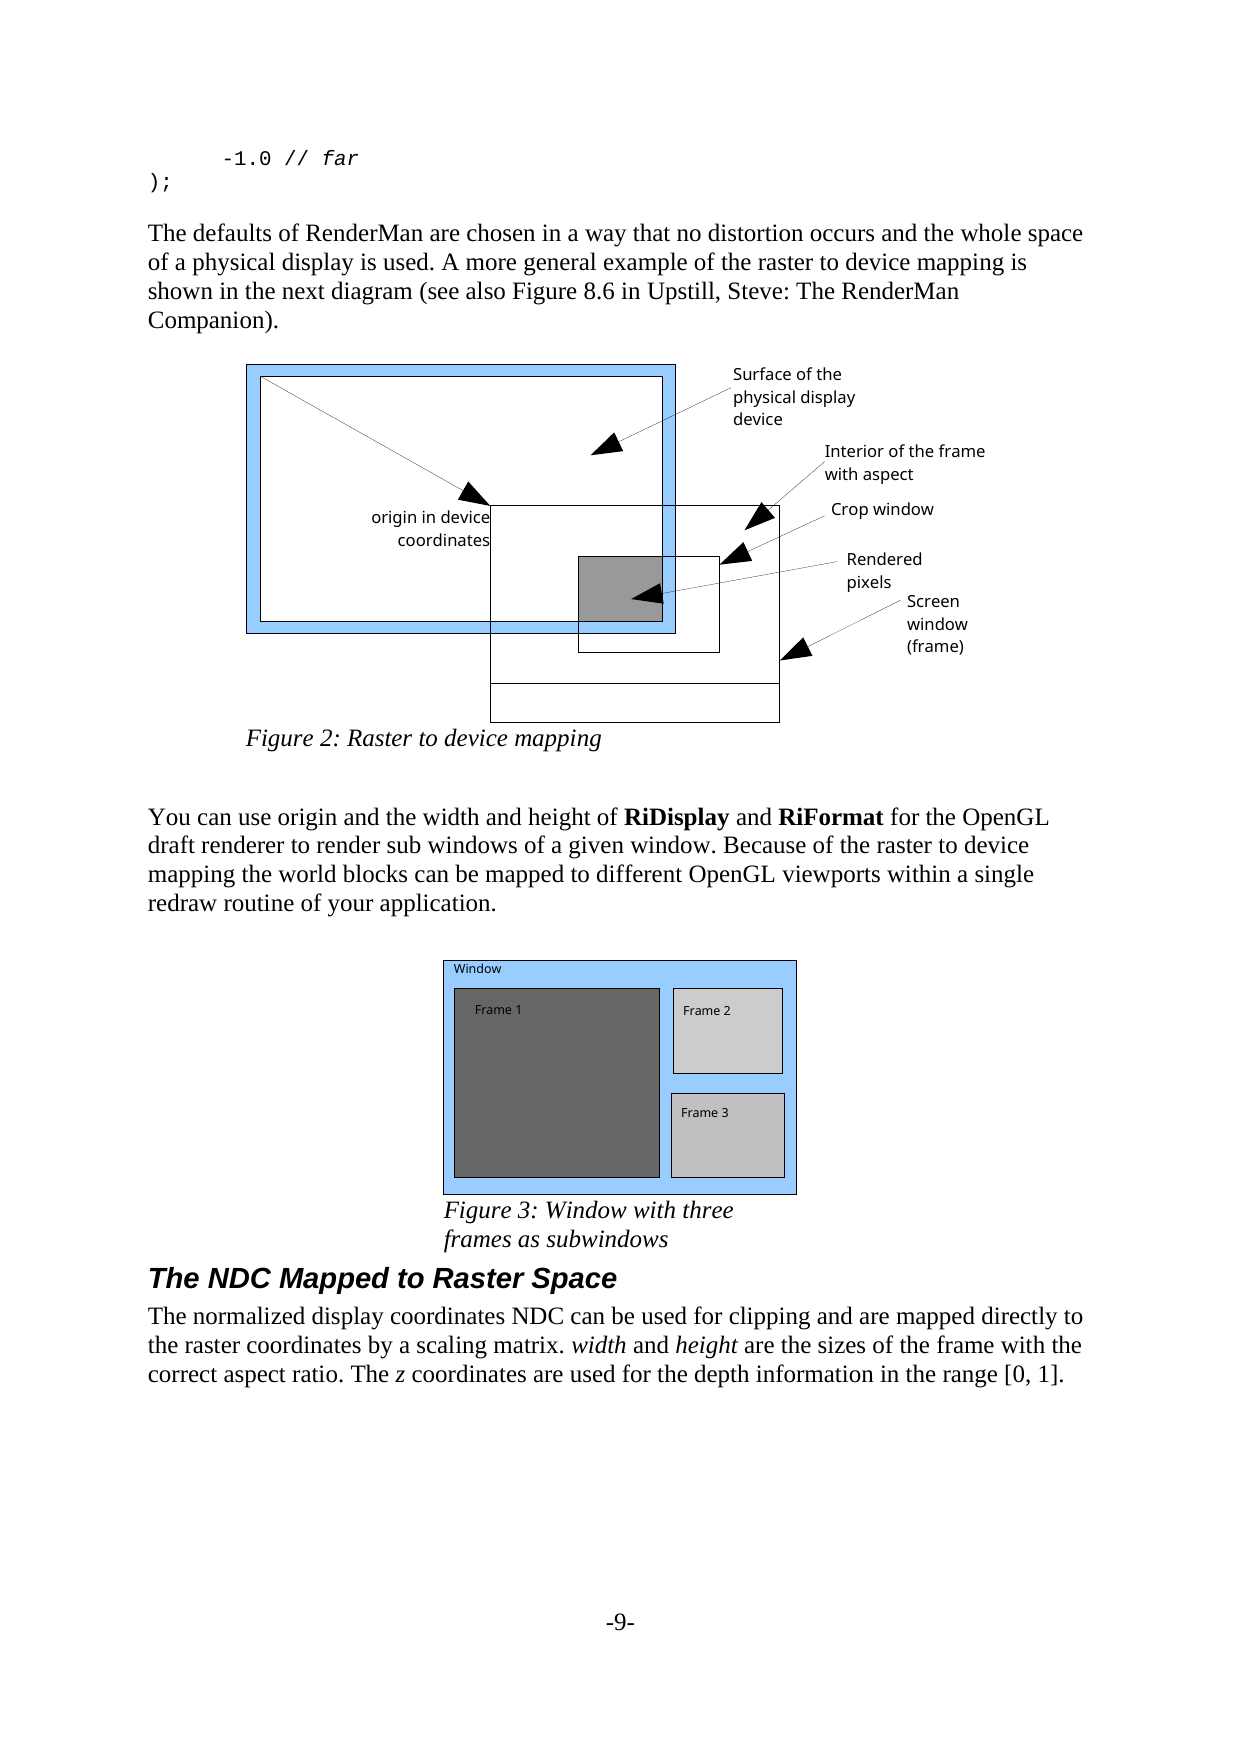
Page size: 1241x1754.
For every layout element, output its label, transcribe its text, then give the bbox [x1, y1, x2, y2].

text You can use origin and the width and height of RiDisplay and RiFormat for the OpenGL draft renderer to render sub windows of a given window. Because of the raster to device mapping the world blocks can be mapped to different OpenGL viewports within a single redraw routine of your application. [148, 802, 1092, 917]
text Figure 3: Window with three frames as subwindows [443, 1195, 797, 1252]
text -1.0 // far [148, 148, 1092, 171]
text Figure 2: Raster to device mapping [246, 375, 994, 752]
text ); [148, 171, 1092, 195]
text The defaults of RenderMan are chosen in a way that no distortion occurs and the whole space of a physical display is used. A more general example of the raster to device mapping is shown in the next diagram (see also Figure 8.6 in Upstill, Steve: The RenderMan Companion). [148, 218, 1092, 333]
subtitle The NDC Mapped to Raster Space [148, 971, 1092, 1295]
text The normalized display coordinates NDC can be used for clipping and are mapped directly to the raster coordinates by a scaling matrix. width and height are the sizes of the frame with the correct aspect ratio. The z coordinates are used for the depth information in the range [0, 1]. [148, 1301, 1092, 1387]
